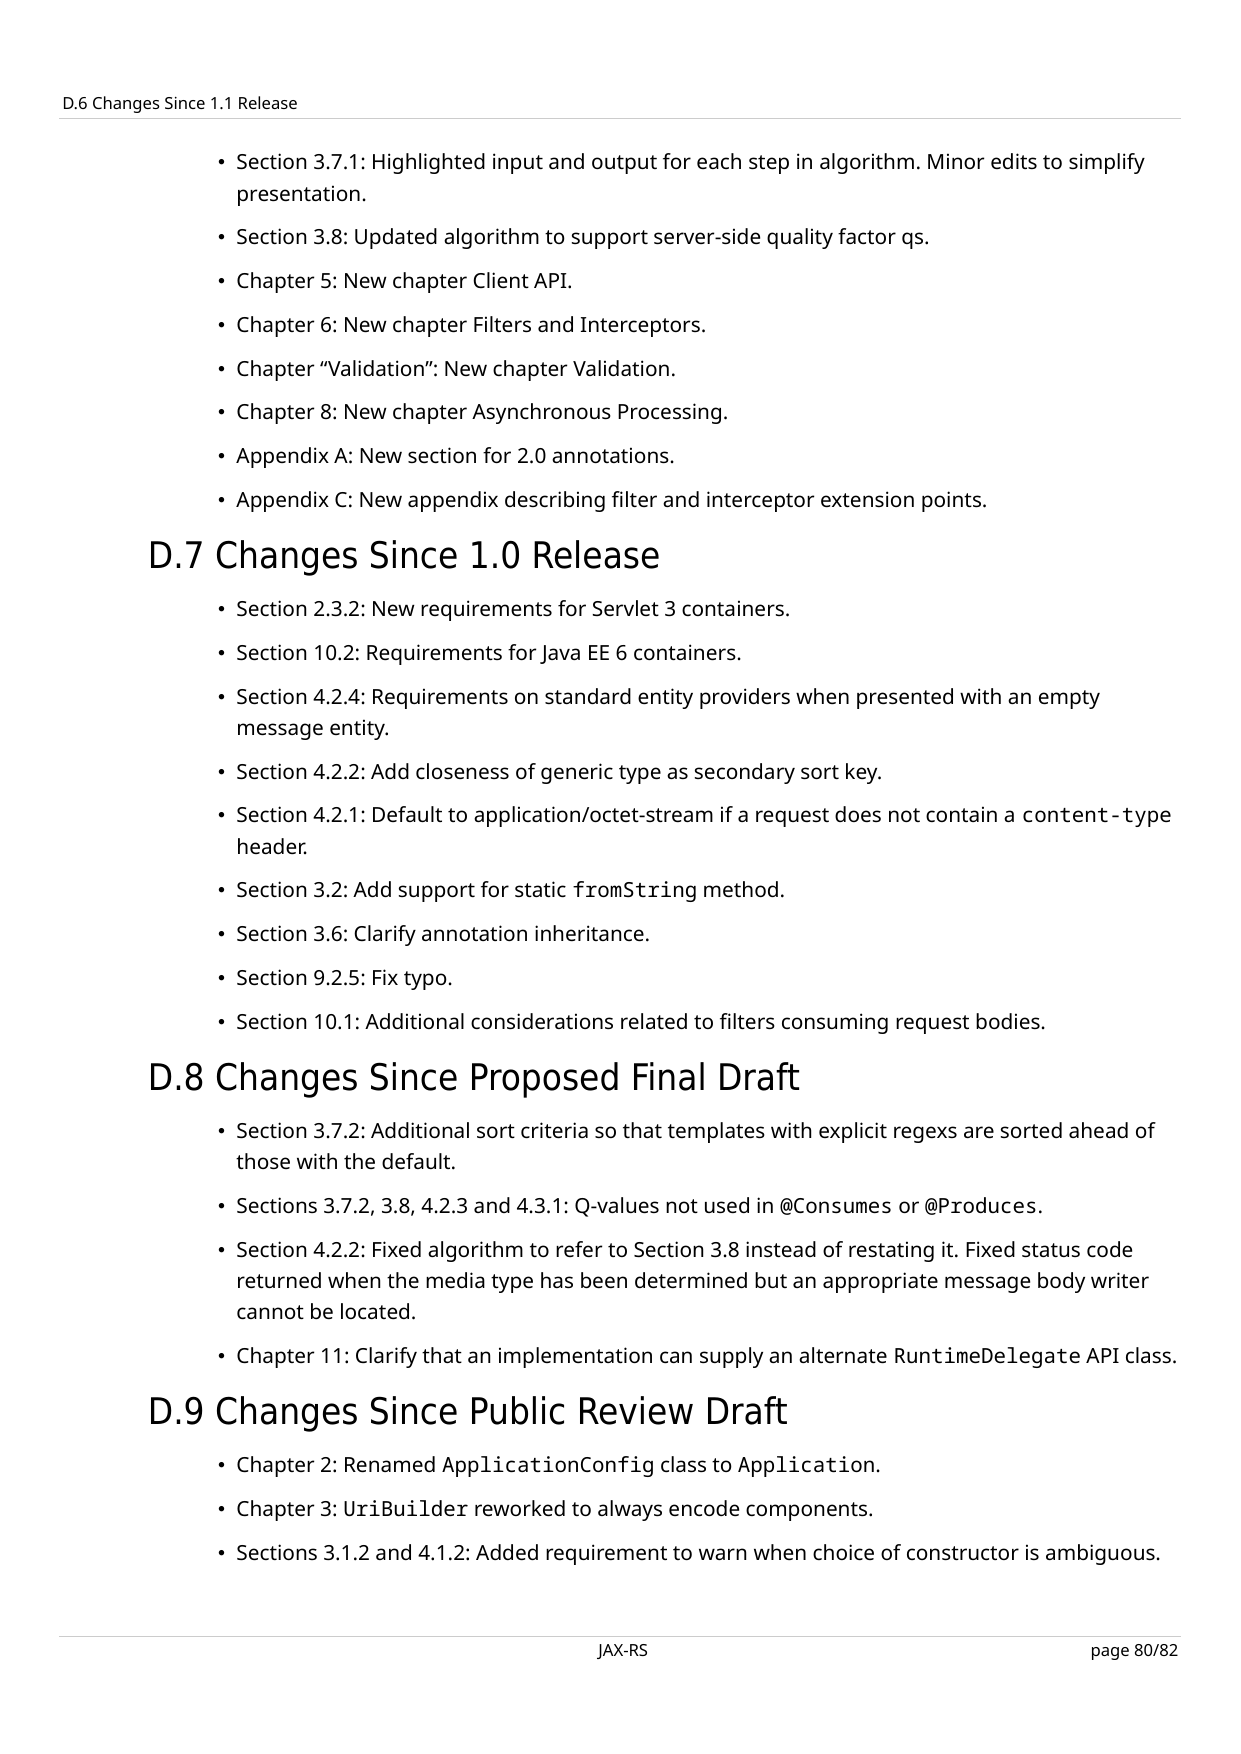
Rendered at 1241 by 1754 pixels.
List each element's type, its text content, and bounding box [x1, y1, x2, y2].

list Section 10.1: Additional considerations related to filters consuming request bodies. [221, 1007, 1181, 1035]
list Section 4.2.1: Default to application/octet-stream if a request does not contain a content-type header. [221, 801, 1181, 860]
list Section 3.7.2: Additional sort criteria so that templates with explicit regexs are sorted ahead of those with the default. [221, 1116, 1181, 1176]
list Section 4.2.4: Requirements on standard entity providers when presented with an empty message entity. [221, 682, 1181, 742]
subtitle D.7 Changes Since 1.0 Release [133, 534, 1181, 577]
list Chapter 3: UriBuilder reworked to always encode components. [221, 1494, 1181, 1523]
list Section 3.8: Updated algorithm to support server-side quality factor qs. [221, 222, 1181, 251]
list Chapter 11: Clarify that an implementation can supply an alternate RuntimeDelegate API class. [221, 1341, 1181, 1370]
list Appendix A: New section for 2.0 annotations. [221, 441, 1181, 470]
list Section 3.7.1: Highlighted input and output for each step in algorithm. Minor edits to simplify presentation. [221, 147, 1181, 207]
list Chapter 8: New chapter Asynchronous Processing. [221, 397, 1181, 426]
list Section 3.2: Add support for static fromString method. [221, 876, 1181, 904]
list Chapter “Validation”: New chapter Validation. [221, 354, 1181, 382]
list Appendix C: New appendix describing filter and interceptor extension points. [221, 485, 1181, 513]
list Section 9.2.5: Fix typo. [221, 963, 1181, 992]
list Section 2.3.2: New requirements for Servlet 3 containers. [221, 594, 1181, 623]
subtitle D.8 Changes Since Proposed Final Draft [133, 1056, 1181, 1098]
list Sections 3.7.2, 3.8, 4.2.3 and 4.3.1: Q-values not used in @Consumes or @Produces. [221, 1191, 1181, 1220]
list Section 4.2.2: Add closeness of generic type as secondary sort key. [221, 757, 1181, 785]
list Chapter 5: New chapter Client API. [221, 266, 1181, 295]
list Section 3.6: Clarify annotation inheritance. [221, 919, 1181, 948]
list Sections 3.1.2 and 4.1.2: Added requirement to warn when choice of constructor is ambiguous. [221, 1538, 1181, 1567]
list Section 10.2: Requirements for Java EE 6 containers. [221, 638, 1181, 667]
list Section 4.2.2: Fixed algorithm to refer to Section 3.8 instead of restating it. Fixed status code returned when the media type has been determined but an appropriate message body writer cannot be located. [221, 1235, 1181, 1326]
subtitle D.9 Changes Since Public Review Draft [133, 1390, 1181, 1433]
list Chapter 6: New chapter Filters and Interceptors. [221, 310, 1181, 338]
list Chapter 2: Renamed ApplicationConfig class to Application. [221, 1451, 1181, 1479]
